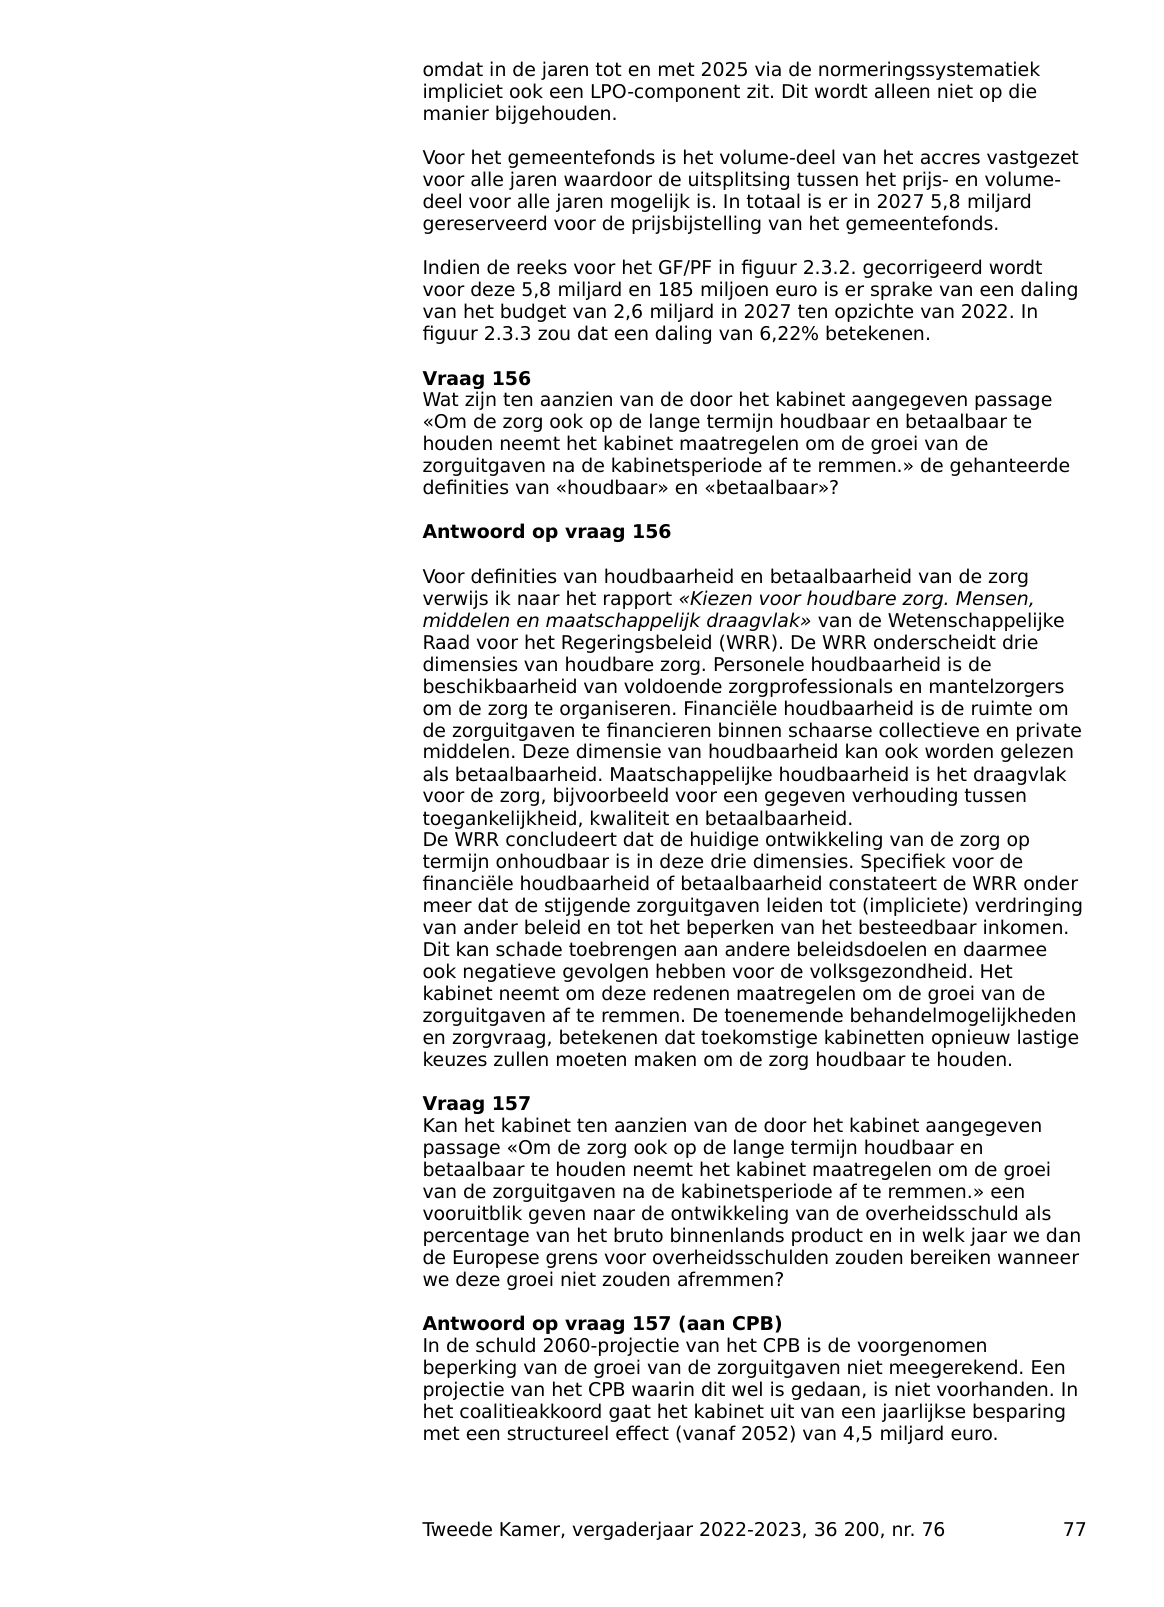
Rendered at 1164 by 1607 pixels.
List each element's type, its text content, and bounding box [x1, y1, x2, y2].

subtitle Antwoord op vraag 156 [422, 521, 1087, 543]
text Voor het gemeentefonds is het volume-deel van het accres vastgezet voor alle jaren waardoor de uitsplitsing tussen het prijs- en volume-deel voor alle jaren mogelijk is. In totaal is er in 2027 5,8 miljard gereserveerd voor de prijsbijstelling van het gemeentefonds. [422, 147, 1087, 235]
text Kan het kabinet ten aanzien van de door het kabinet aangegeven passage «Om de zorg ook op de lange termijn houdbaar en betaalbaar te houden neemt het kabinet maatregelen om de groei van de zorguitgaven na de kabinetsperiode af te remmen.» een vooruitblik geven naar de ontwikkeling van de overheidsschuld als percentage van het bruto binnenlands product en in welk jaar we dan de Europese grens voor overheidsschulden zouden bereiken wanneer we deze groei niet zouden afremmen? [422, 1115, 1087, 1291]
text omdat in de jaren tot en met 2025 via de normeringssystematiek impliciet ook een LPO-component zit. Dit wordt alleen niet op die manier bijgehouden. [422, 59, 1087, 125]
text Indien de reeks voor het GF/PF in figuur 2.3.2. gecorrigeerd wordt voor deze 5,8 miljard en 185 miljoen euro is er sprake van een daling van het budget van 2,6 miljard in 2027 ten opzichte van 2022. In figuur 2.3.3 zou dat een daling van 6,22% betekenen. [422, 257, 1087, 345]
subtitle Vraag 157 [422, 1093, 1087, 1115]
subtitle Antwoord op vraag 157 (aan CPB) [422, 1313, 1087, 1335]
text Voor definities van houdbaarheid en betaalbaarheid van de zorg verwijs ik naar het rapport «Kiezen voor houdbare zorg. Mensen, middelen en maatschappelijk draagvlak» van de Wetenschappelijke Raad voor het Regeringsbeleid (WRR). De WRR onderscheidt drie dimensies van houdbare zorg. Personele houdbaarheid is de beschikbaarheid van voldoende zorgprofessionals en mantelzorgers om de zorg te organiseren. Financiële houdbaarheid is de ruimte om de zorguitgaven te financieren binnen schaarse collectieve en private middelen. Deze dimensie van houdbaarheid kan ook worden gelezen als betaalbaarheid. Maatschappelijke houdbaarheid is het draagvlak voor de zorg, bijvoorbeeld voor een gegeven verhouding tussen toegankelijkheid, kwaliteit en betaalbaarheid. [422, 566, 1087, 829]
text In de schuld 2060-projectie van het CPB is de voorgenomen beperking van de groei van de zorguitgaven niet meegerekend. Een projectie van het CPB waarin dit wel is gedaan, is niet voorhanden. In het coalitieakkoord gaat het kabinet uit van een jaarlijkse besparing met een structureel effect (vanaf 2052) van 4,5 miljard euro. [422, 1335, 1087, 1445]
subtitle Vraag 156 [422, 367, 1087, 389]
text De WRR concludeert dat de huidige ontwikkeling van de zorg op termijn onhoudbaar is in deze drie dimensies. Specifiek voor de financiële houdbaarheid of betaalbaarheid constateert de WRR onder meer dat de stijgende zorguitgaven leiden tot (impliciete) verdringing van ander beleid en tot het beperken van het besteedbaar inkomen. Dit kan schade toebrengen aan andere beleidsdoelen en daarmee ook negatieve gevolgen hebben voor de volksgezondheid. Het kabinet neemt om deze redenen maatregelen om de groei van de zorguitgaven af te remmen. De toenemende behandelmogelijkheden en zorgvraag, betekenen dat toekomstige kabinetten opnieuw lastige keuzes zullen moeten maken om de zorg houdbaar te houden. [422, 829, 1087, 1071]
text Wat zijn ten aanzien van de door het kabinet aangegeven passage «Om de zorg ook op de lange termijn houdbaar en betaalbaar te houden neemt het kabinet maatregelen om de groei van de zorguitgaven na de kabinetsperiode af te remmen.» de gehanteerde definities van «houdbaar» en «betaalbaar»? [422, 389, 1087, 499]
